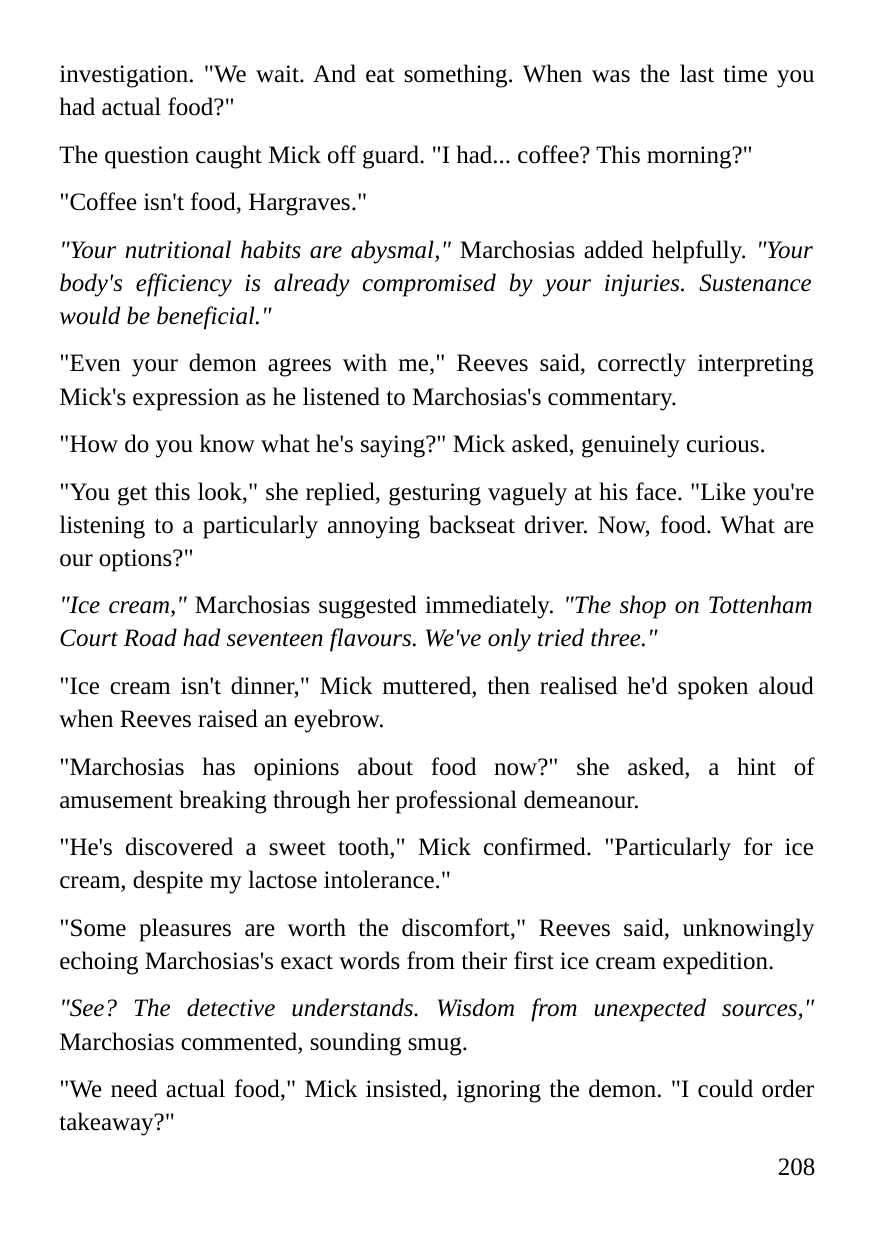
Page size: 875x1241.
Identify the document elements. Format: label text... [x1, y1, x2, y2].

text "Ice cream," Marchosias suggested immediately. "The shop on Tottenham Court Road had seventeen flavours. We've only tried three." [59, 590, 815, 652]
text The question caught Mick off guard. "I had... coffee? This morning?" [59, 140, 815, 168]
text "You get this look," she replied, gesturing vaguely at his face. "Like you're listening to a particularly annoying backseat driver. Now, food. What are our options?" [59, 477, 815, 572]
text investigation. "We wait. And eat something. When was the last time you had actual food?" [59, 59, 815, 121]
text "He's discovered a sweet tooth," Mick confirmed. "Particularly for ice cream, despite my lactose intolerance." [59, 832, 815, 894]
text "See? The detective understands. Wisdom from unexpected sources," Marchosias commented, sounding smug. [59, 993, 815, 1055]
text "How do you know what he's saying?" Mick asked, genuinely curious. [59, 429, 815, 458]
text "Some pleasures are worth the discomfort," Reeves said, unknowingly echoing Marchosias's exact words from their first ice cream expedition. [59, 913, 815, 975]
text "Even your demon agrees with me," Reeves said, correctly interpreting Mick's expression as he listened to Marchosias's commentary. [59, 348, 815, 410]
text "We need actual food," Mick insisted, ignoring the demon. "I could order takeaway?" [59, 1074, 815, 1136]
text "Marchosias has opinions about food now?" she asked, a hint of amusement breaking through her professional demeanour. [59, 752, 815, 813]
text "Your nutritional habits are abysmal," Marchosias added helpfully. "Your body's efficiency is already compromised by your injuries. Sustenance would be beneficial." [59, 235, 815, 330]
text "Coffee isn't food, Hargraves." [59, 187, 815, 216]
text "Ice cream isn't dinner," Mick muttered, then realised he'd spoken aloud when Reeves raised an eyebrow. [59, 671, 815, 733]
